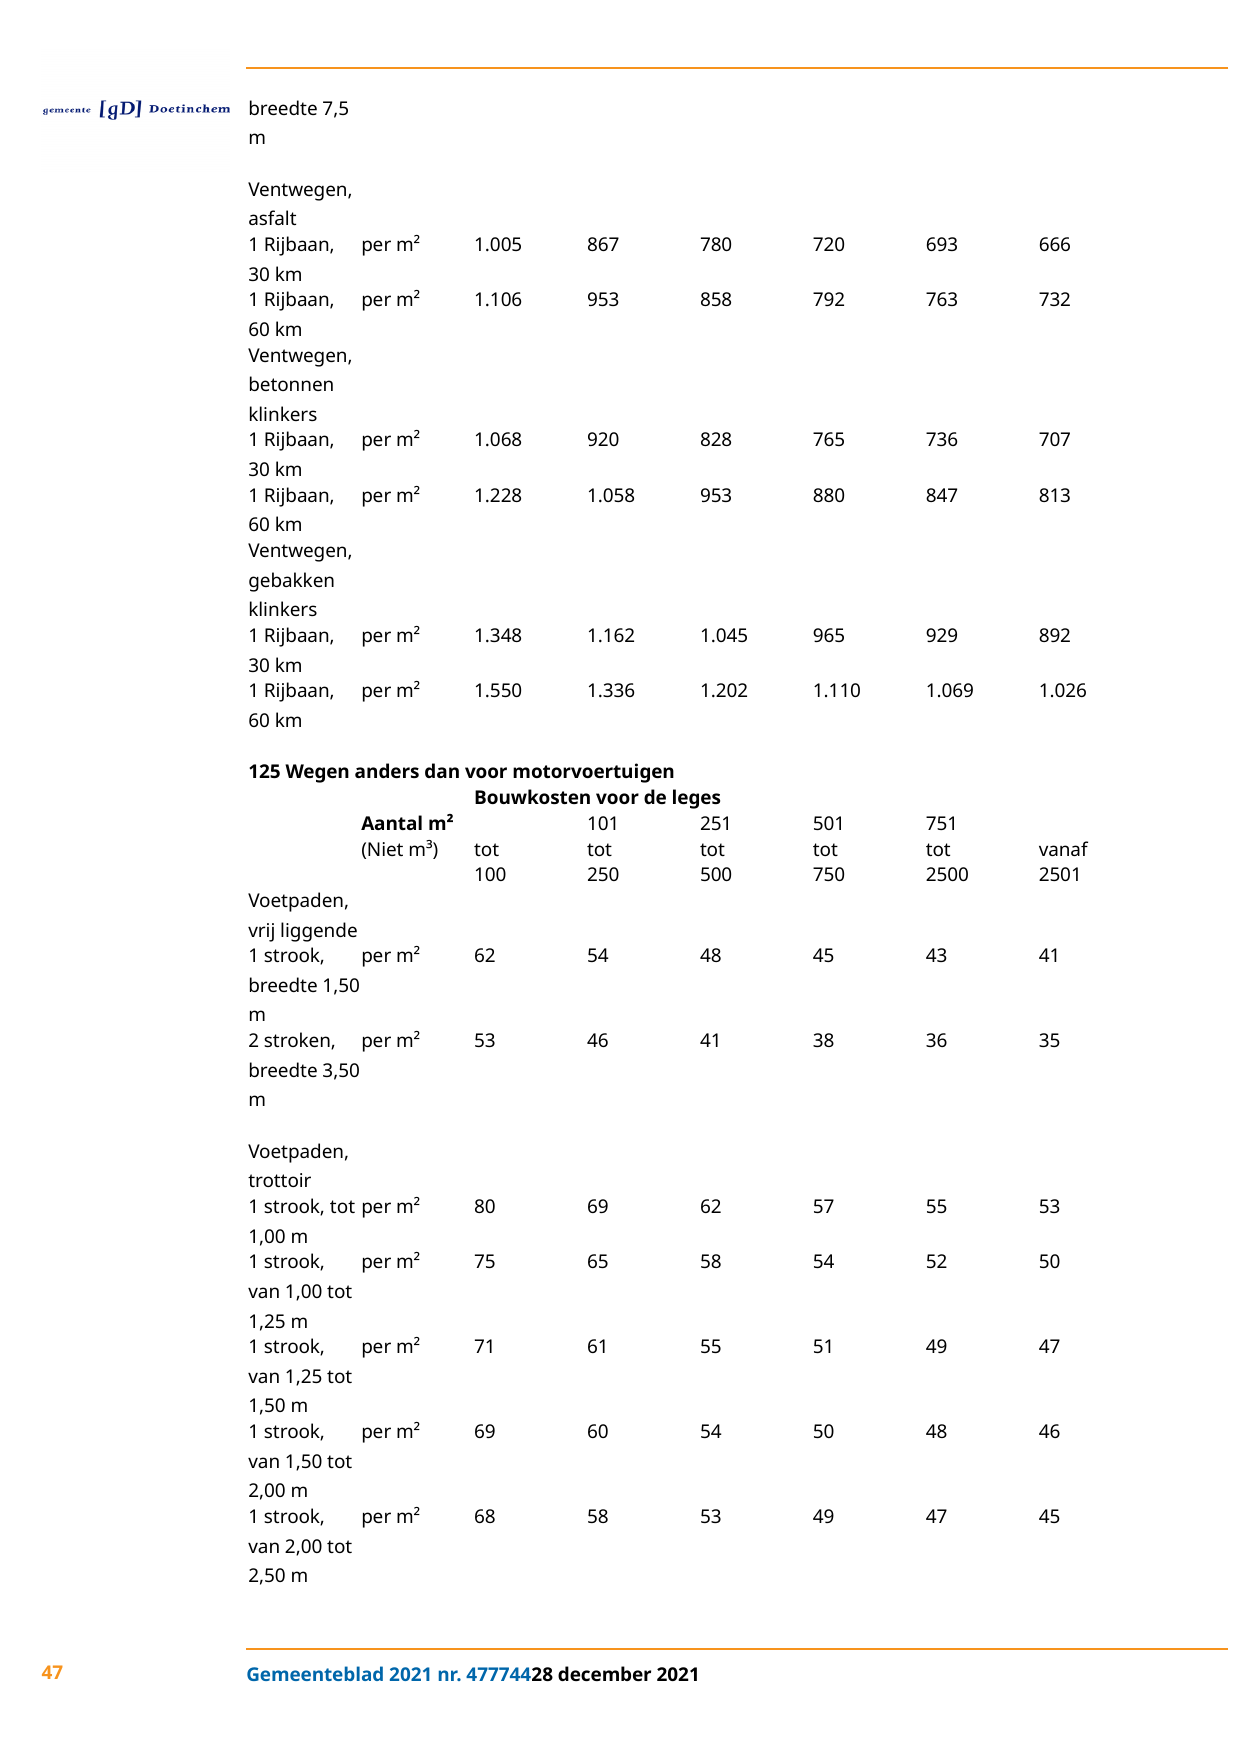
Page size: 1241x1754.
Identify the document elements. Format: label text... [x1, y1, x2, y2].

table_cell [1039, 537, 1152, 622]
table_cell 101 [587, 810, 700, 836]
table_cell tot [926, 836, 1038, 861]
table_cell 880 [813, 482, 926, 537]
table_cell [587, 176, 700, 231]
table_cell [361, 887, 474, 942]
table_cell [1039, 95, 1152, 150]
table_cell 45 [813, 943, 926, 1027]
table_cell 1.106 [474, 286, 587, 342]
table_cell 892 [1039, 622, 1152, 677]
table_cell 707 [1039, 427, 1152, 482]
table_cell 50 [1039, 1249, 1152, 1333]
table_cell 2500 [926, 861, 1038, 887]
picture [41, 47, 231, 172]
table_cell [587, 1112, 700, 1138]
table_cell 953 [700, 482, 813, 537]
table_cell 51 [813, 1334, 926, 1418]
table_cell Aantal m² [361, 810, 474, 836]
table_cell Ventwegen, gebakken klinkers [248, 537, 361, 622]
table_cell 1.348 [474, 622, 587, 677]
table_cell 58 [700, 1249, 813, 1333]
table_cell 1.045 [700, 622, 813, 677]
table_cell [926, 342, 1038, 427]
table_cell [926, 176, 1038, 231]
table_cell 1.005 [474, 231, 587, 286]
table_cell [474, 176, 587, 231]
table_cell 1.336 [587, 678, 700, 733]
table_cell [813, 537, 926, 622]
table_cell 1 strook, van 1,00 tot 1,25 m [248, 1249, 361, 1333]
table_cell [813, 150, 926, 176]
table_cell [474, 537, 587, 622]
table_cell 69 [474, 1419, 587, 1503]
table_cell [587, 95, 700, 150]
table_cell Voetpaden, vrij liggende [248, 887, 361, 942]
table_cell 100 [474, 861, 587, 887]
table_cell [587, 342, 700, 427]
table_cell [361, 861, 474, 887]
table_cell 828 [700, 427, 813, 482]
table_cell [248, 784, 361, 810]
table_cell [361, 95, 474, 150]
table_cell 52 [926, 1249, 1038, 1333]
table_cell 847 [926, 482, 1038, 537]
table_cell [1039, 150, 1152, 176]
table_cell [926, 150, 1038, 176]
table_cell per m² [361, 427, 474, 482]
table_cell [474, 95, 587, 150]
table_cell tot [587, 836, 700, 861]
table_cell [248, 1112, 361, 1138]
table_cell 80 [474, 1193, 587, 1249]
table_cell per m² [361, 1419, 474, 1503]
table_cell 47 [926, 1503, 1038, 1588]
table_cell Ventwegen, betonnen klinkers [248, 342, 361, 427]
table_cell 1.069 [926, 678, 1038, 733]
table_cell [361, 784, 474, 810]
table_cell [1039, 1112, 1152, 1138]
table_cell tot [700, 836, 813, 861]
table_cell [474, 810, 587, 836]
table_cell [813, 95, 926, 150]
table_cell [587, 1138, 700, 1193]
table_cell 65 [587, 1249, 700, 1333]
table_cell [248, 861, 361, 887]
table_cell [587, 150, 700, 176]
table_cell [926, 887, 1038, 942]
table_cell tot [813, 836, 926, 861]
table_cell per m² [361, 482, 474, 537]
table_cell 929 [926, 622, 1038, 677]
table_cell 60 [587, 1419, 700, 1503]
table_cell 55 [926, 1193, 1038, 1249]
table_cell 43 [926, 943, 1038, 1027]
table_cell [926, 1138, 1038, 1193]
table_cell [813, 887, 926, 942]
table_cell Ventwegen, asfalt [248, 176, 361, 231]
table_cell 57 [813, 1193, 926, 1249]
table_cell Bouwkosten voor de leges [474, 784, 1152, 810]
table_cell 1 Rijbaan, 60 km [248, 482, 361, 537]
table_cell 48 [700, 943, 813, 1027]
table_cell 763 [926, 286, 1038, 342]
table_cell 1.058 [587, 482, 700, 537]
table_cell 1.162 [587, 622, 700, 677]
table_cell [361, 1138, 474, 1193]
table_cell 38 [813, 1028, 926, 1112]
table_cell 53 [1039, 1193, 1152, 1249]
table_cell [700, 176, 813, 231]
table_cell 2 stroken, breedte 3,50 m [248, 1028, 361, 1112]
table_cell 1 Rijbaan, 30 km [248, 231, 361, 286]
table_cell Voetpaden, trottoir [248, 1138, 361, 1193]
table_cell 1.550 [474, 678, 587, 733]
table_cell 53 [474, 1028, 587, 1112]
table_cell 2501 [1039, 861, 1152, 887]
table_cell [248, 810, 361, 836]
table_cell 35 [1039, 1028, 1152, 1112]
table_cell 693 [926, 231, 1038, 286]
table_cell 953 [587, 286, 700, 342]
table_cell 1 strook, breedte 1,50 m [248, 943, 361, 1027]
table_cell 46 [1039, 1419, 1152, 1503]
table_cell 125 Wegen anders dan voor motorvoertuigen [248, 759, 1152, 784]
table_cell 1 strook, van 1,25 tot 1,50 m [248, 1334, 361, 1418]
table_cell 49 [813, 1503, 926, 1588]
table_cell [1039, 887, 1152, 942]
table_cell per m² [361, 1249, 474, 1333]
table_cell 765 [813, 427, 926, 482]
table_cell (Niet m³) [361, 836, 474, 861]
table_cell [474, 887, 587, 942]
table_cell 1 Rijbaan, 30 km [248, 427, 361, 482]
table_cell 780 [700, 231, 813, 286]
table_cell 1.228 [474, 482, 587, 537]
table_cell vanaf [1039, 836, 1152, 861]
table_cell 501 [813, 810, 926, 836]
table_cell [474, 150, 587, 176]
table_cell 858 [700, 286, 813, 342]
table_cell [813, 1138, 926, 1193]
table_cell 48 [926, 1419, 1038, 1503]
table_cell [700, 95, 813, 150]
table_cell 61 [587, 1334, 700, 1418]
table_cell [700, 887, 813, 942]
table_cell 55 [700, 1334, 813, 1418]
table_cell 54 [587, 943, 700, 1027]
table_cell per m² [361, 1334, 474, 1418]
table_cell [361, 150, 474, 176]
table_cell [248, 150, 361, 176]
table_cell [361, 1112, 474, 1138]
table_cell breedte 7,5 m [248, 95, 361, 150]
table_cell per m² [361, 678, 474, 733]
table_cell 62 [474, 943, 587, 1027]
table_cell [1039, 176, 1152, 231]
table_cell 1 Rijbaan, 60 km [248, 286, 361, 342]
table_cell [474, 1138, 587, 1193]
table_cell 36 [926, 1028, 1038, 1112]
table_cell [361, 342, 474, 427]
table_cell 251 [700, 810, 813, 836]
table_cell [813, 342, 926, 427]
table_cell 53 [700, 1503, 813, 1588]
table_cell 920 [587, 427, 700, 482]
table_cell 62 [700, 1193, 813, 1249]
table_cell 720 [813, 231, 926, 286]
table_cell 68 [474, 1503, 587, 1588]
table_cell [1039, 810, 1152, 836]
table_cell [700, 537, 813, 622]
table_cell 813 [1039, 482, 1152, 537]
table_cell tot [474, 836, 587, 861]
table_cell 71 [474, 1334, 587, 1418]
table_cell [700, 150, 813, 176]
table_cell [700, 342, 813, 427]
table_cell [361, 537, 474, 622]
table_cell [700, 1138, 813, 1193]
table_cell per m² [361, 622, 474, 677]
table_cell [926, 537, 1038, 622]
table_cell [926, 1112, 1038, 1138]
table_cell 41 [700, 1028, 813, 1112]
table_cell per m² [361, 231, 474, 286]
table_cell 54 [700, 1419, 813, 1503]
table_cell 69 [587, 1193, 700, 1249]
table_cell 1 Rijbaan, 60 km [248, 678, 361, 733]
table_cell 1 strook, van 2,00 tot 2,50 m [248, 1503, 361, 1588]
table_cell 732 [1039, 286, 1152, 342]
table_cell [587, 537, 700, 622]
table_cell [1039, 1138, 1152, 1193]
table_cell 54 [813, 1249, 926, 1333]
table_cell 46 [587, 1028, 700, 1112]
table_cell 1 Rijbaan, 30 km [248, 622, 361, 677]
table_cell per m² [361, 286, 474, 342]
table_cell [813, 1112, 926, 1138]
table_cell 49 [926, 1334, 1038, 1418]
table_cell [474, 342, 587, 427]
table_cell 666 [1039, 231, 1152, 286]
table_cell 1.110 [813, 678, 926, 733]
table_cell [926, 95, 1038, 150]
table_cell [587, 887, 700, 942]
table_cell per m² [361, 1503, 474, 1588]
table_cell per m² [361, 1193, 474, 1249]
table_cell 792 [813, 286, 926, 342]
table_cell 1.026 [1039, 678, 1152, 733]
table_cell per m² [361, 1028, 474, 1112]
table_cell 750 [813, 861, 926, 887]
table_cell [1039, 342, 1152, 427]
table_cell 58 [587, 1503, 700, 1588]
table_cell [248, 733, 1152, 758]
table_cell 1 strook, van 1,50 tot 2,00 m [248, 1419, 361, 1503]
table_cell 751 [926, 810, 1038, 836]
table_cell 1.068 [474, 427, 587, 482]
table_cell 965 [813, 622, 926, 677]
table_cell [700, 1112, 813, 1138]
table_cell 250 [587, 861, 700, 887]
table_cell 500 [700, 861, 813, 887]
table_cell [361, 176, 474, 231]
table_cell 1 strook, tot 1,00 m [248, 1193, 361, 1249]
table_cell 1.202 [700, 678, 813, 733]
table_cell 736 [926, 427, 1038, 482]
table_cell 867 [587, 231, 700, 286]
table_cell 75 [474, 1249, 587, 1333]
table_cell per m² [361, 943, 474, 1027]
table_cell 47 [1039, 1334, 1152, 1418]
table_cell [248, 836, 361, 861]
table_cell 45 [1039, 1503, 1152, 1588]
table_cell [813, 176, 926, 231]
table_cell [474, 1112, 587, 1138]
table_cell 41 [1039, 943, 1152, 1027]
table_cell 50 [813, 1419, 926, 1503]
